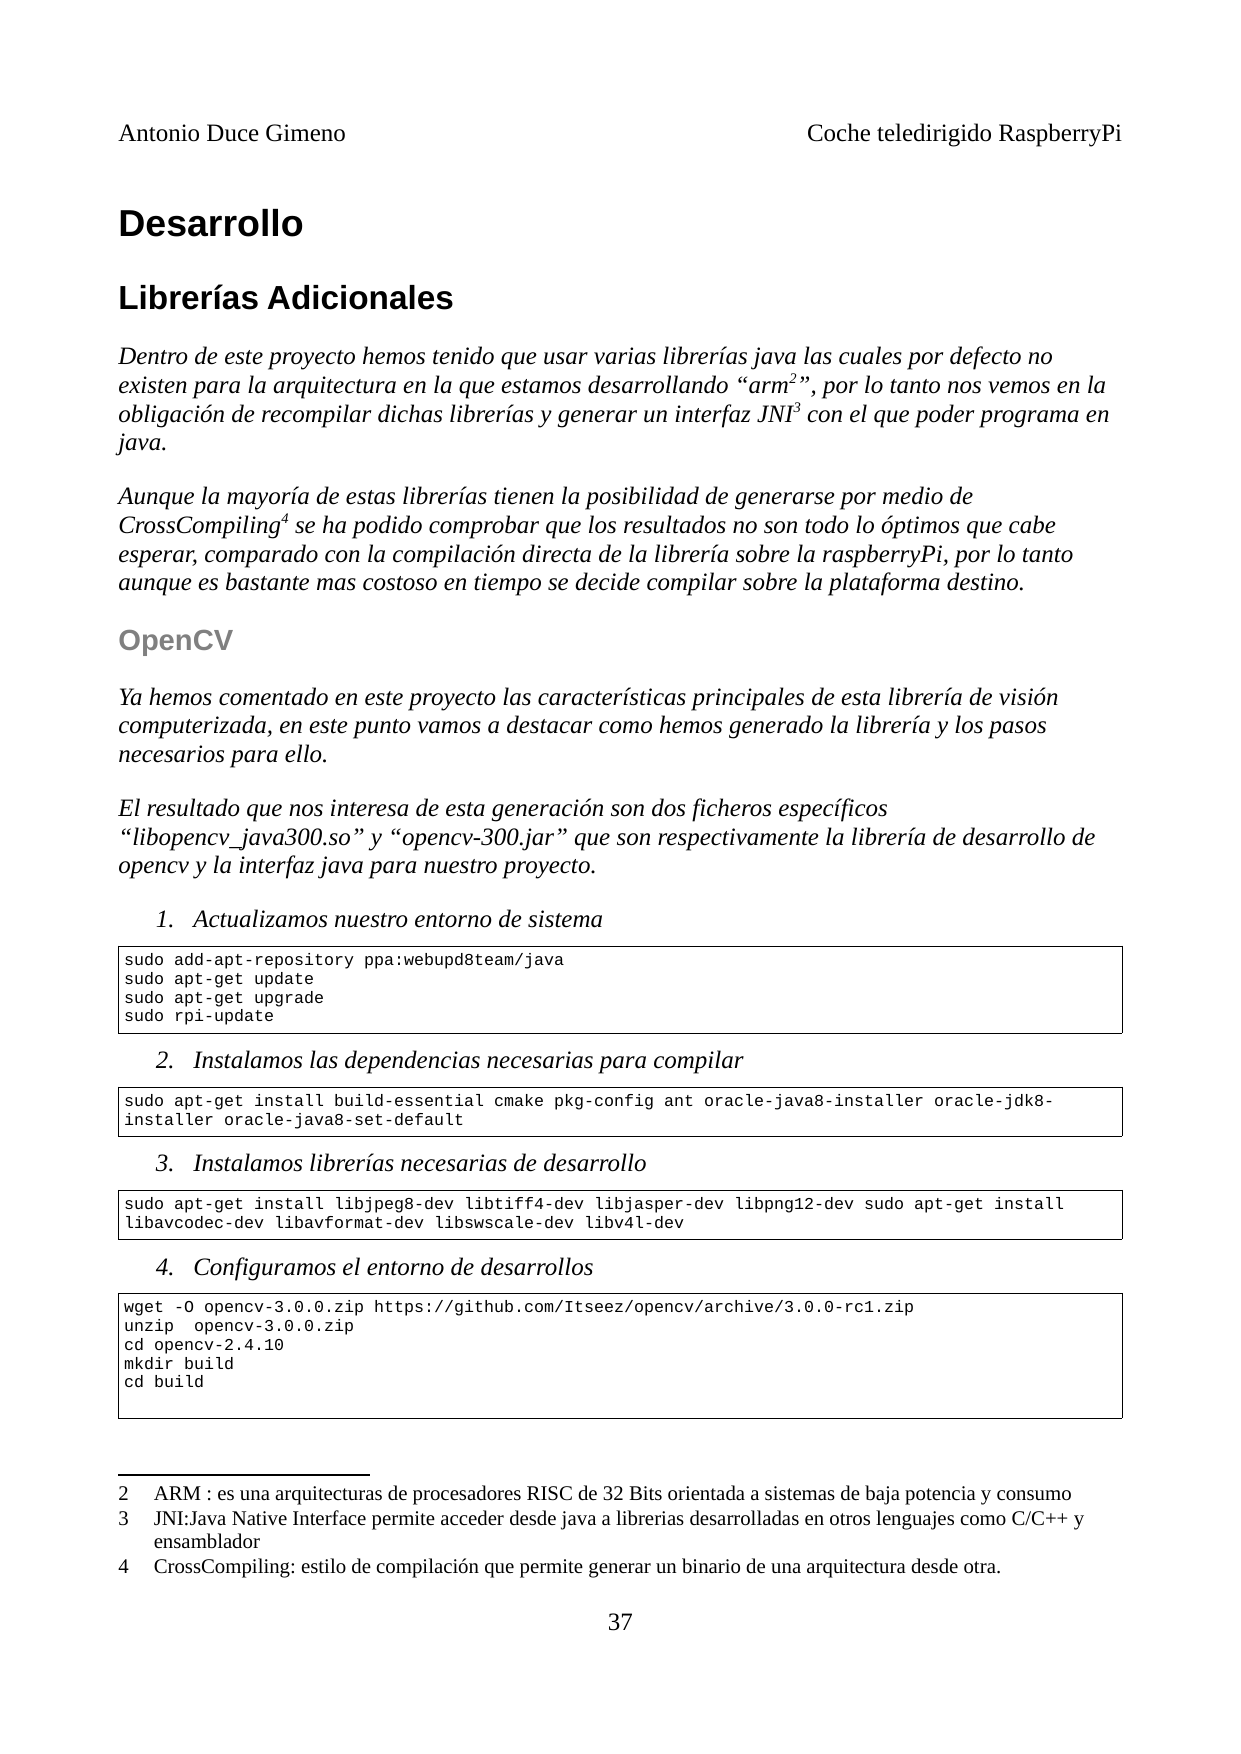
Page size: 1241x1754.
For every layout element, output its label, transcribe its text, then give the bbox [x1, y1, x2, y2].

table_header wget -O opencv-3.0.0.zip https://github.com/Itseez/opencv/archive/3.0.0-rc1.zip unzip opencv-3.0.0.zip cd opencv-2.4.10 mkdir build cd build [119, 1294, 1122, 1417]
table_header sudo apt-get install build-essential cmake pkg-config ant oracle-java8-installer oracle-jdk8-installer oracle-java8-set-default [119, 1088, 1122, 1136]
text JNI:Java Native Interface permite acceder desde java a librerias desarrolladas en otros lenguajes como C/C++ y ensamblador [118, 1505, 1122, 1553]
subtitle Librerías Adicionales [118, 278, 1122, 316]
text CrossCompiling: estilo de compilación que permite generar un binario de una arquitectura desde otra. [118, 1553, 1122, 1578]
text ARM : es una arquitecturas de procesadores RISC de 32 Bits orientada a sistemas de baja potencia y consumo [118, 1481, 1122, 1505]
text Ya hemos comentado en este proyecto las características principales de esta librería de visión computerizada, en este punto vamos a destacar como hemos generado la librería y los pasos necesarios para ello. [118, 682, 1122, 768]
table_header sudo add-apt-repository ppa:webupd8team/java sudo apt-get update sudo apt-get upgrade sudo rpi-update [119, 947, 1122, 1033]
list Instalamos librerías necesarias de desarrollo [156, 1148, 1122, 1177]
text Aunque la mayoría de estas librerías tienen la posibilidad de generarse por medio de CrossCompiling se ha podido comprobar que los resultados no son todo lo óptimos que cabe esperar, comparado con la compilación directa de la librería sobre la raspberryPi, por lo tanto aunque es bastante mas costoso en tiempo se decide compilar sobre la plataforma destino. [118, 481, 1122, 596]
list Configuramos el entorno de desarrollos [156, 1252, 1122, 1280]
list Actualizamos nuestro entorno de sistema [156, 904, 1122, 933]
text Dentro de este proyecto hemos tenido que usar varias librerías java las cuales por defecto no existen para la arquitectura en la que estamos desarrollando “arm”, por lo tanto nos vemos en la obligación de recompilar dichas librerías y generar un interfaz JNI con el que poder programa en java. [118, 341, 1122, 456]
subtitle OpenCV [118, 623, 1122, 657]
table_header sudo apt-get install libjpeg8-dev libtiff4-dev libjasper-dev libpng12-dev sudo apt-get install libavcodec-dev libavformat-dev libswscale-dev libv4l-dev [119, 1191, 1122, 1239]
text El resultado que nos interesa de esta generación son dos ficheros específicos “libopencv_java300.so” y “opencv-300.jar” que son respectivamente la librería de desarrollo de opencv y la interfaz java para nuestro proyecto. [118, 793, 1122, 879]
subtitle Desarrollo [118, 201, 1122, 244]
list Instalamos las dependencias necesarias para compilar [156, 1045, 1122, 1074]
